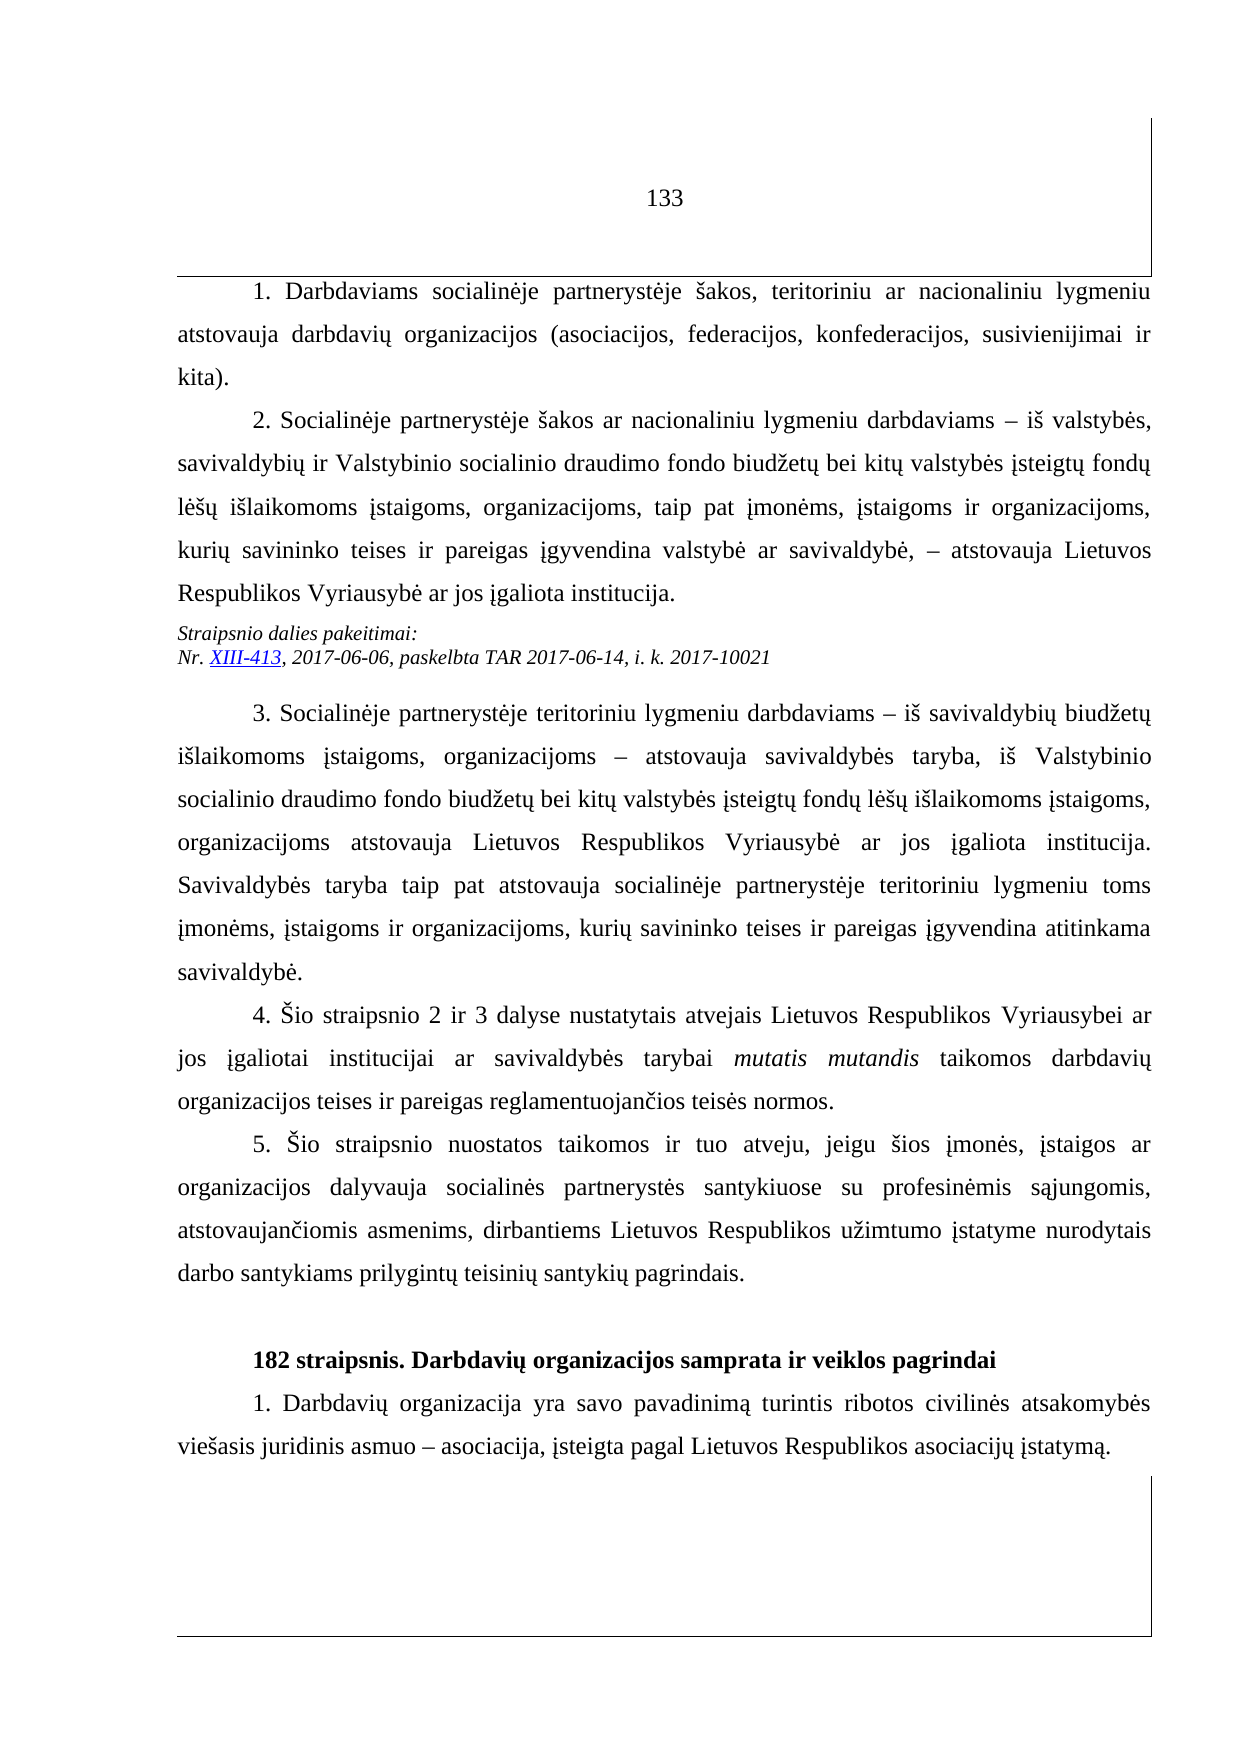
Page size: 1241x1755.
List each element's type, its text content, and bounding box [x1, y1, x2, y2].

text Straipsnio dalies pakeitimai: [177, 621, 1152, 645]
text 2. Socialinėje partnerystėje šakos ar nacionaliniu lygmeniu darbdaviams – iš valstybės, savivaldybių ir Valstybinio socialinio draudimo fondo biudžetų bei kitų valstybės įsteigtų fondų lėšų išlaikomoms įstaigoms, organizacijoms, taip pat įmonėms, įstaigoms ir organizacijoms, kurių savininko teises ir pareigas įgyvendina valstybė ar savivaldybė, – atstovauja Lietuvos Respublikos Vyriausybė ar jos įgaliota institucija. [177, 405, 1152, 607]
subtitle 182 straipsnis. Darbdavių organizacijos samprata ir veiklos pagrindai [177, 1345, 1152, 1373]
text 1. Darbdavių organizacija yra savo pavadinimą turintis ribotos civilinės atsakomybės viešasis juridinis asmuo – asociacija, įsteigta pagal Lietuvos Respublikos asociacijų įstatymą. [177, 1388, 1152, 1460]
text 4. Šio straipsnio 2 ir 3 dalyse nustatytais atvejais Lietuvos Respublikos Vyriausybei ar jos įgaliotai institucijai ar savivaldybės tarybai mutatis mutandis taikomos darbdavių organizacijos teises ir pareigas reglamentuojančios teisės normos. [177, 1000, 1152, 1115]
text 5. Šio straipsnio nuostatos taikomos ir tuo atveju, jeigu šios įmonės, įstaigos ar organizacijos dalyvauja socialinės partnerystės santykiuose su profesinėmis sąjungomis, atstovaujančiomis asmenims, dirbantiems Lietuvos Respublikos užimtumo įstatyme nurodytais darbo santykiams prilygintų teisinių santykių pagrindais. [177, 1129, 1152, 1287]
text 1. Darbdaviams socialinėje partnerystėje šakos, teritoriniu ar nacionaliniu lygmeniu atstovauja darbdavių organizacijos (asociacijos, federacijos, konfederacijos, susivienijimai ir kita). [177, 276, 1152, 391]
text 3. Socialinėje partnerystėje teritoriniu lygmeniu darbdaviams – iš savivaldybių biudžetų išlaikomoms įstaigoms, organizacijoms – atstovauja savivaldybės taryba, iš Valstybinio socialinio draudimo fondo biudžetų bei kitų valstybės įsteigtų fondų lėšų išlaikomoms įstaigoms, organizacijoms atstovauja Lietuvos Respublikos Vyriausybė ar jos įgaliota institucija. Savivaldybės taryba taip pat atstovauja socialinėje partnerystėje teritoriniu lygmeniu toms įmonėms, įstaigoms ir organizacijoms, kurių savininko teises ir pareigas įgyvendina atitinkama savivaldybė. [177, 698, 1152, 985]
text Nr. XIII-413, 2017-06-06, paskelbta TAR 2017-06-14, i. k. 2017-10021 [177, 645, 1152, 669]
